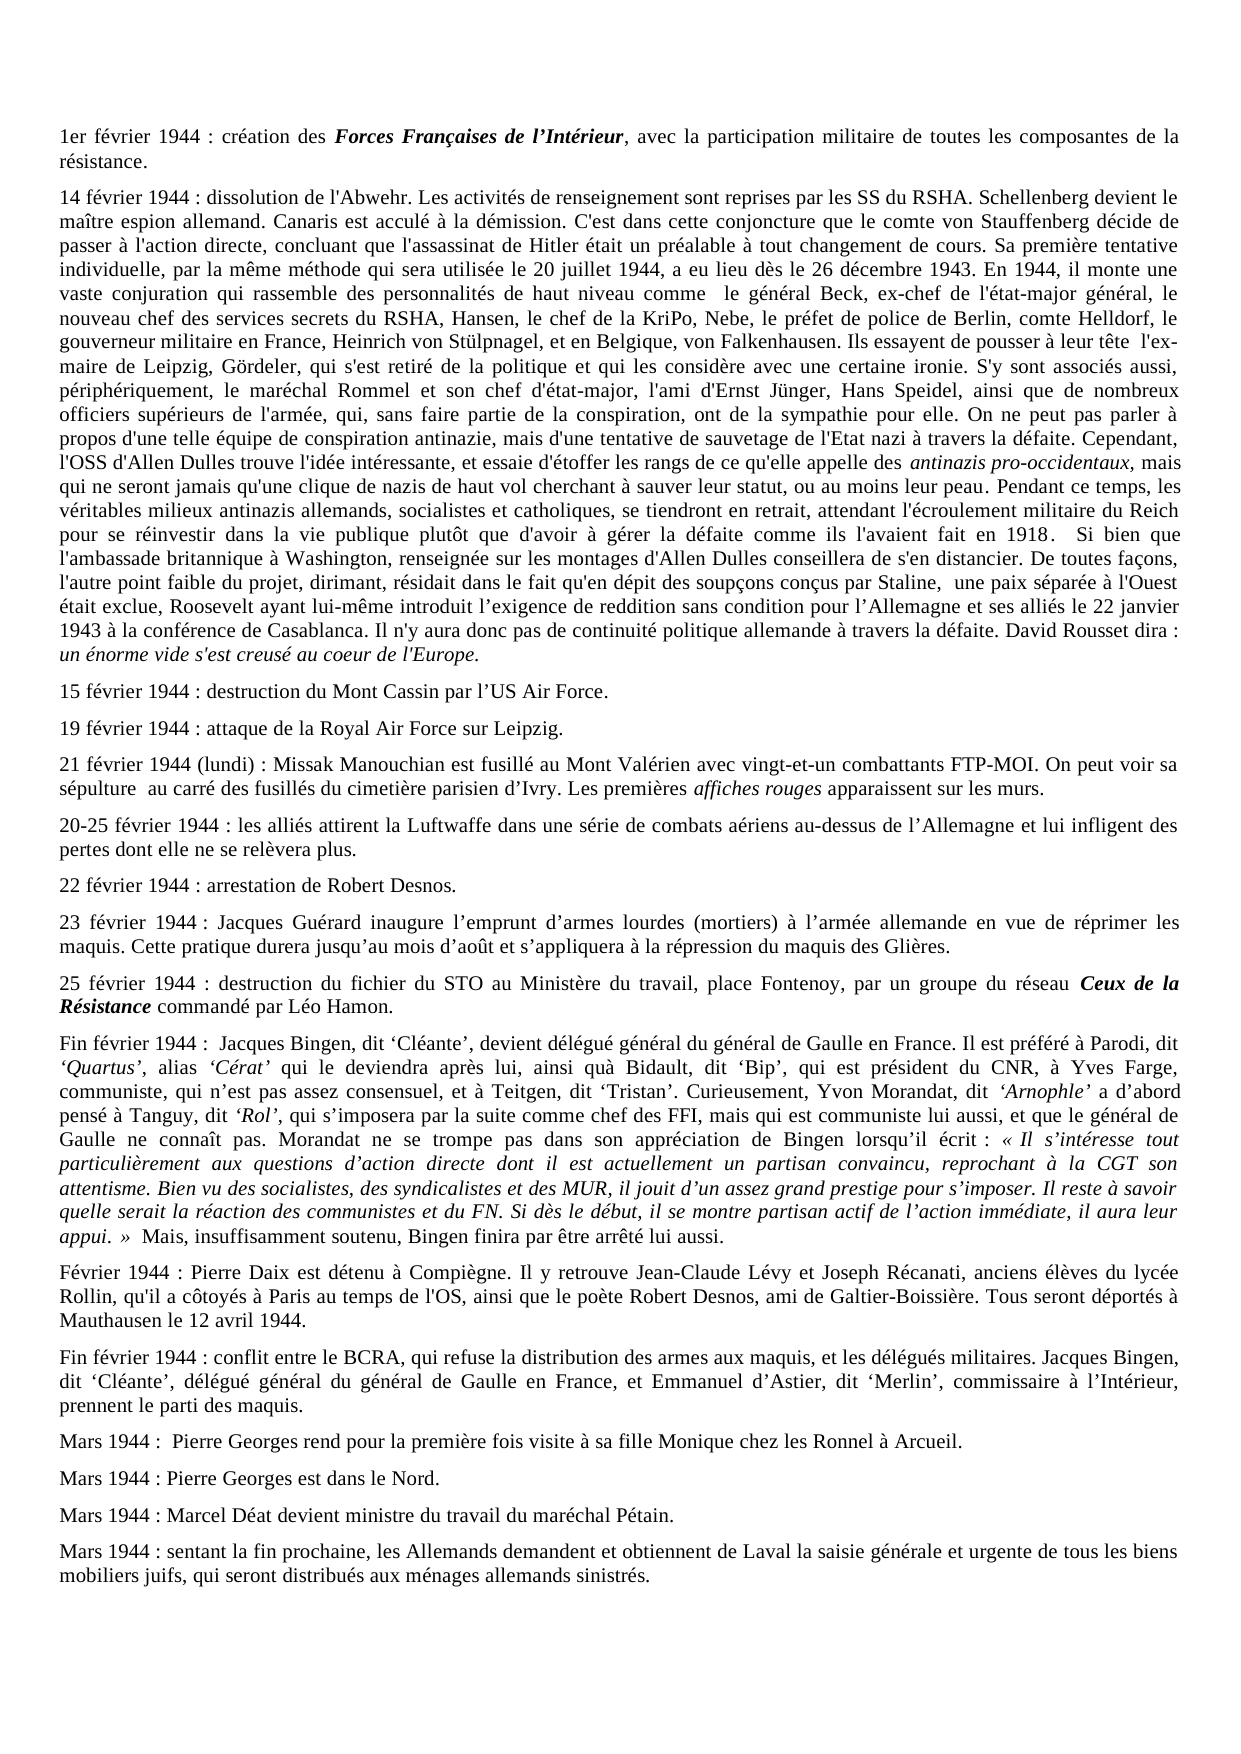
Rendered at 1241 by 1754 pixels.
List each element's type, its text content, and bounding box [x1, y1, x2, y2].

text 19 février 1944 : attaque de la Royal Air Force sur Leipzig. [59, 715, 1181, 739]
text Mars 1944 : sentant la fin prochaine, les Allemands demandent et obtiennent de Laval la saisie générale et urgente de tous les biens mobiliers juifs, qui seront distribués aux ménages allemands sinistrés. [59, 1539, 1181, 1587]
text 1er février 1944 : création des Forces Françaises de l’Intérieur, avec la participation militaire de toutes les composantes de la résistance. [59, 124, 1181, 172]
text Mars 1944 : Pierre Georges rend pour la première fois visite à sa fille Monique chez les Ronnel à Arcueil. [59, 1429, 1181, 1453]
text Février 1944 : Pierre Daix est détenu à Compiègne. Il y retrouve Jean-Claude Lévy et Joseph Récanati, anciens élèves du lycée Rollin, qu'il a côtoyés à Paris au temps de l'OS, ainsi que le poète Robert Desnos, ami de Galtier-Boissière. Tous seront déportés à Mauthausen le 12 avril 1944. [59, 1260, 1181, 1332]
text Mars 1944 : Pierre Georges est dans le Nord. [59, 1466, 1181, 1490]
text 20-25 février 1944 : les alliés attirent la Luftwaffe dans une série de combats aériens au-dessus de l’Allemagne et lui infligent des pertes dont elle ne se relèvera plus. [59, 812, 1181, 861]
text Fin février 1944 : conflit entre le BCRA, qui refuse la distribution des armes aux maquis, et les délégués militaires. Jacques Bingen, dit ‘Cléante’, délégué général du général de Gaulle en France, et Emmanuel d’Astier, dit ‘Merlin’, commissaire à l’Intérieur, prennent le parti des maquis. [59, 1345, 1181, 1417]
text 25 février 1944 : destruction du fichier du STO au Ministère du travail, place Fontenoy, par un groupe du réseau Ceux de la Résistance commandé par Léo Hamon. [59, 970, 1181, 1018]
text Mars 1944 : Marcel Déat devient ministre du travail du maréchal Pétain. [59, 1502, 1181, 1527]
text 22 février 1944 : arrestation de Robert Desnos. [59, 873, 1181, 897]
text 14 février 1944 : dissolution de l'Abwehr. Les activités de renseignement sont reprises par les SS du RSHA. Schellenberg devient le maître espion allemand. Canaris est acculé à la démission. C'est dans cette conjoncture que le comte von Stauffenberg décide de passer à l'action directe, concluant que l'assassinat de Hitler était un préalable à tout changement de cours. Sa première tentative individuelle, par la même méthode qui sera utilisée le 20 juillet 1944, a eu lieu dès le 26 décembre 1943. En 1944, il monte une vaste conjuration qui rassemble des personnalités de haut niveau comme le général Beck, ex-chef de l'état-major général, le nouveau chef des services secrets du RSHA, Hansen, le chef de la KriPo, Nebe, le préfet de police de Berlin, comte Helldorf, le gouverneur militaire en France, Heinrich von Stülpnagel, et en Belgique, von Falkenhausen. Ils essayent de pousser à leur tête l'ex-maire de Leipzig, Gördeler, qui s'est retiré de la politique et qui les considère avec une certaine ironie. S'y sont associés aussi, périphériquement, le maréchal Rommel et son chef d'état-major, l'ami d'Ernst Jünger, Hans Speidel, ainsi que de nombreux officiers supérieurs de l'armée, qui, sans faire partie de la conspiration, ont de la sympathie pour elle. On ne peut pas parler à propos d'une telle équipe de conspiration antinazie, mais d'une tentative de sauvetage de l'Etat nazi à travers la défaite. Cependant, l'OSS d'Allen Dulles trouve l'idée intéressante, et essaie d'étoffer les rangs de ce qu'elle appelle des antinazis pro-occidentaux, mais qui ne seront jamais qu'une clique de nazis de haut vol cherchant à sauver leur statut, ou au moins leur peau. Pendant ce temps, les véritables milieux antinazis allemands, socialistes et catholiques, se tiendront en retrait, attendant l'écroulement militaire du Reich pour se réinvestir dans la vie publique plutôt que d'avoir à gérer la défaite comme ils l'avaient fait en 1918. Si bien que l'ambassade britannique à Washington, renseignée sur les montages d'Allen Dulles conseillera de s'en distancier. De toutes façons, l'autre point faible du projet, dirimant, résidait dans le fait qu'en dépit des soupçons conçus par Staline, une paix séparée à l'Ouest était exclue, Roosevelt ayant lui-même introduit l’exigence de reddition sans condition pour l’Allemagne et ses alliés le 22 janvier 1943 à la conférence de Casablanca. Il n'y aura donc pas de continuité politique allemande à travers la défaite. David Rousset dira : un énorme vide s'est creusé au coeur de l'Europe. [59, 185, 1181, 666]
text 21 février 1944 (lundi) : Missak Manouchian est fusillé au Mont Valérien avec vingt-et-un combattants FTP-MOI. On peut voir sa sépulture au carré des fusillés du cimetière parisien d’Ivry. Les premières affiches rouges apparaissent sur les murs. [59, 752, 1181, 800]
text 15 février 1944 : destruction du Mont Cassin par l’US Air Force. [59, 679, 1181, 703]
text 23 février 1944 : Jacques Guérard inaugure l’emprunt d’armes lourdes (mortiers) à l’armée allemande en vue de réprimer les maquis. Cette pratique durera jusqu’au mois d’août et s’appliquera à la répression du maquis des Glières. [59, 910, 1181, 958]
text Fin février 1944 : Jacques Bingen, dit ‘Cléante’, devient délégué général du général de Gaulle en France. Il est préféré à Parodi, dit ‘Quartus’, alias ‘Cérat’ qui le deviendra après lui, ainsi quà Bidault, dit ‘Bip’, qui est président du CNR, à Yves Farge, communiste, qui n’est pas assez consensuel, et à Teitgen, dit ‘Tristan’. Curieusement, Yvon Morandat, dit ‘Arnophle’ a d’abord pensé à Tanguy, dit ‘Rol’, qui s’imposera par la suite comme chef des FFI, mais qui est communiste lui aussi, et que le général de Gaulle ne connaît pas. Morandat ne se trompe pas dans son appréciation de Bingen lorsqu’il écrit : « Il s’intéresse tout particulièrement aux questions d’action directe dont il est actuellement un partisan convaincu, reprochant à la CGT son attentisme. Bien vu des socialistes, des syndicalistes et des MUR, il jouit d’un assez grand prestige pour s’imposer. Il reste à savoir quelle serait la réaction des communistes et du FN. Si dès le début, il se montre partisan actif de l’action immédiate, il aura leur appui. » Mais, insuffisamment soutenu, Bingen finira par être arrêté lui aussi. [59, 1031, 1181, 1247]
